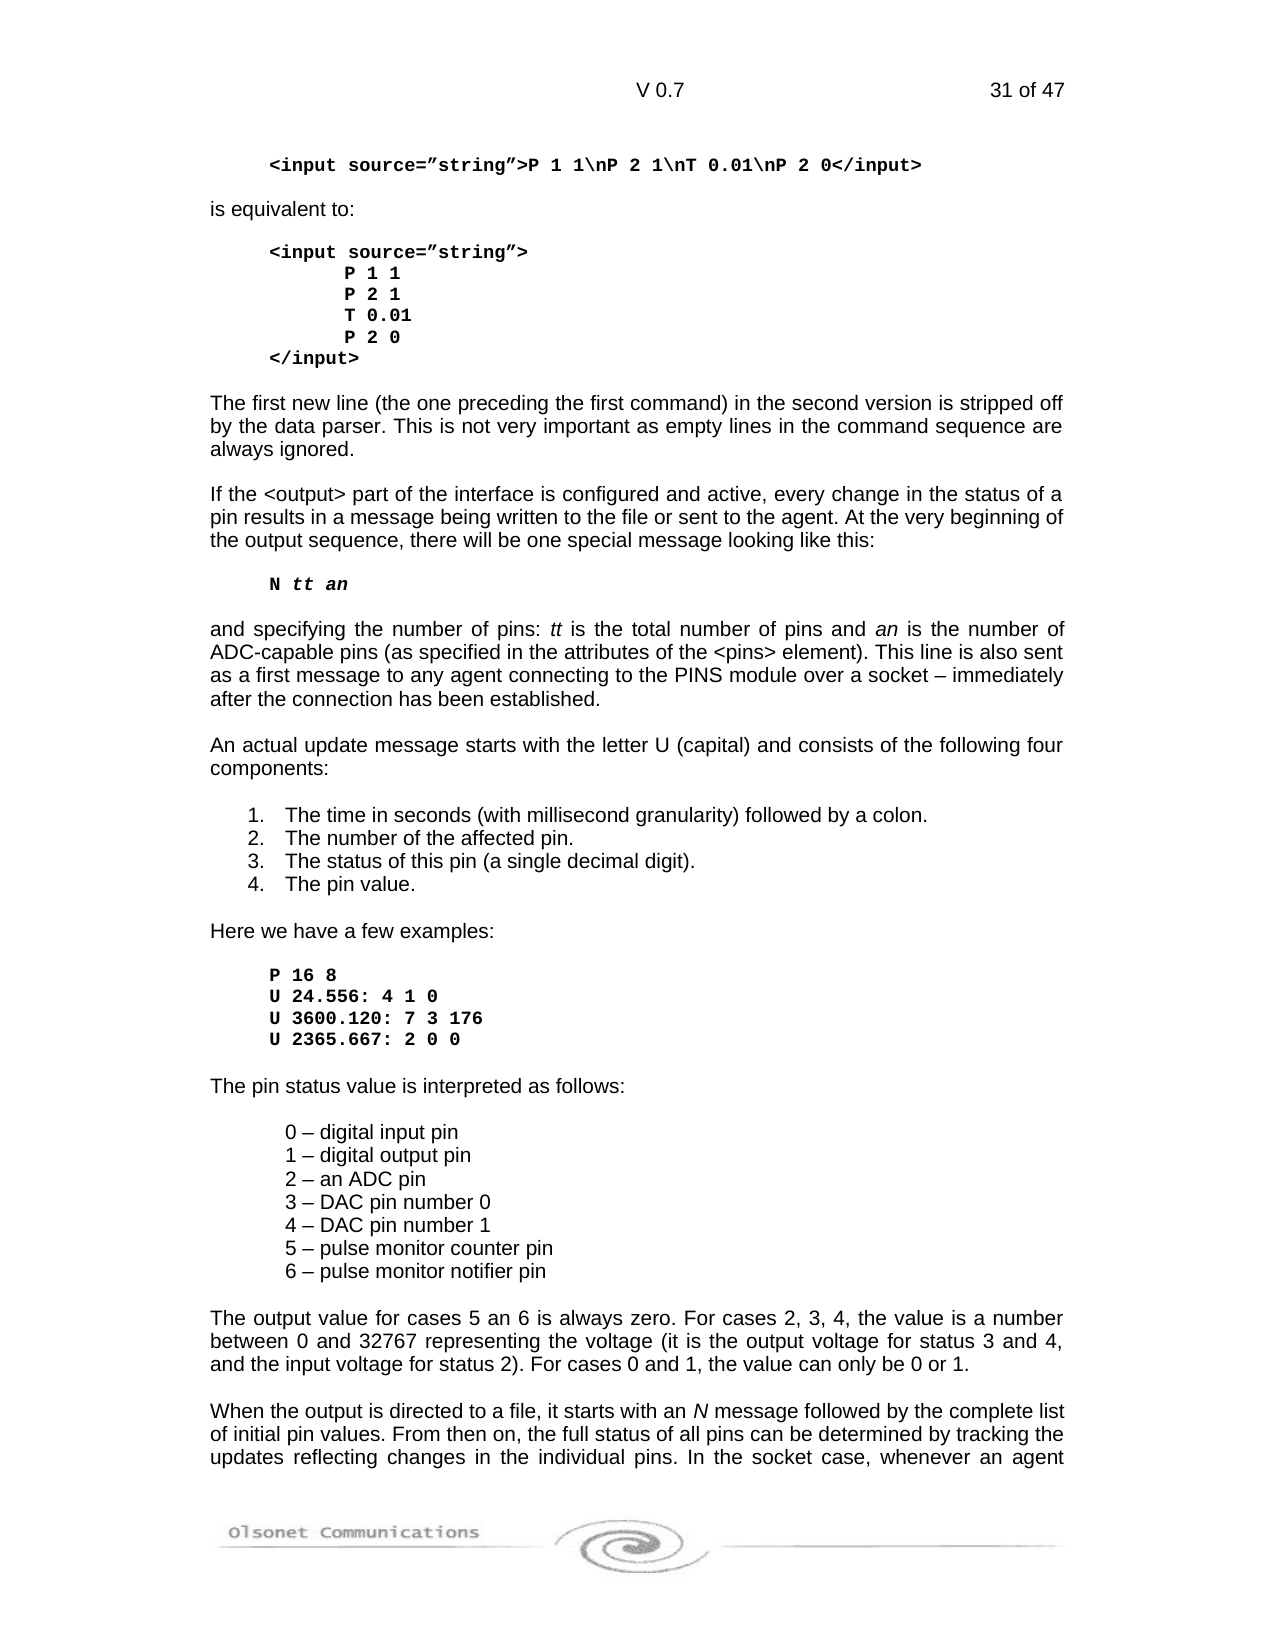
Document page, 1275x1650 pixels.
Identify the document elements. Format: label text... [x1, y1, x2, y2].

text T 0.01 [269, 306, 1065, 327]
text The first new line (the one preceding the first command) in the second version is stripped off by the data parser. This is not very important as empty lines in the command sequence are always ignored. [210, 391, 1065, 461]
text N tt an [269, 575, 1065, 596]
text P 2 0 [269, 327, 1065, 349]
text 1 – digital output pin [285, 1144, 1065, 1167]
text and specifying the number of pins: tt is the total number of pins and an is the number of ADC-capable pins (as specified in the attributes of the <pins> element). This line is also sent as a first message to any agent connecting to the PINS module over a socket – immediately after the connection has been established. [210, 617, 1065, 710]
text If the <output> part of the interface is configured and active, every change in the status of a pin results in a message being written to the file or sent to the agent. At the very beginning of the output sequence, there will be one special message looking like this: [210, 482, 1065, 552]
text 0 – digital input pin [285, 1121, 1065, 1144]
list The number of the affected pin. [247, 827, 1065, 850]
text The pin status value is interpreted as follows: [210, 1074, 1065, 1097]
text 3 – DAC pin number 0 [285, 1190, 1065, 1213]
text </input> [269, 349, 1065, 370]
text 5 – pulse monitor counter pin [285, 1237, 1065, 1260]
text The output value for cases 5 an 6 is always zero. For cases 2, 3, 4, the value is a number between 0 and 32767 representing the voltage (it is the output voltage for status 3 and 4, and the input voltage for status 2). For cases 0 and 1, the value can only be 0 or 1. [210, 1306, 1065, 1376]
text 6 – pulse monitor notifier pin [285, 1260, 1065, 1283]
text U 3600.120: 7 3 176 [269, 1008, 1065, 1030]
text P 16 8 [269, 966, 1065, 987]
text U 2365.667: 2 0 0 [269, 1030, 1065, 1051]
list The pin value. [247, 873, 1065, 896]
text <input source=”string”>P 1 1\nP 2 1\nT 0.01\nP 2 0</input> [269, 155, 1065, 177]
picture [210, 1504, 1065, 1596]
list The status of this pin (a single decimal digit). [247, 850, 1065, 873]
list The time in seconds (with millisecond granularity) followed by a colon. [247, 803, 1065, 827]
text P 2 1 [269, 285, 1065, 306]
text When the output is directed to a file, it starts with an N message followed by the complete list of initial pin values. From then on, the full status of all pins can be determined by tracking the updates reflecting changes in the individual pins. In the socket case, whenever an agent [210, 1399, 1065, 1469]
text 4 – DAC pin number 1 [285, 1213, 1065, 1237]
text An actual update message starts with the letter U (capital) and consists of the following four components: [210, 734, 1065, 780]
text P 1 1 [269, 264, 1065, 285]
text U 24.556: 4 1 0 [269, 987, 1065, 1008]
text 2 – an ADC pin [285, 1167, 1065, 1190]
text <input source=”string”> [269, 242, 1065, 264]
text Here we have a few examples: [210, 919, 1065, 943]
text is equivalent to: [210, 198, 1065, 221]
